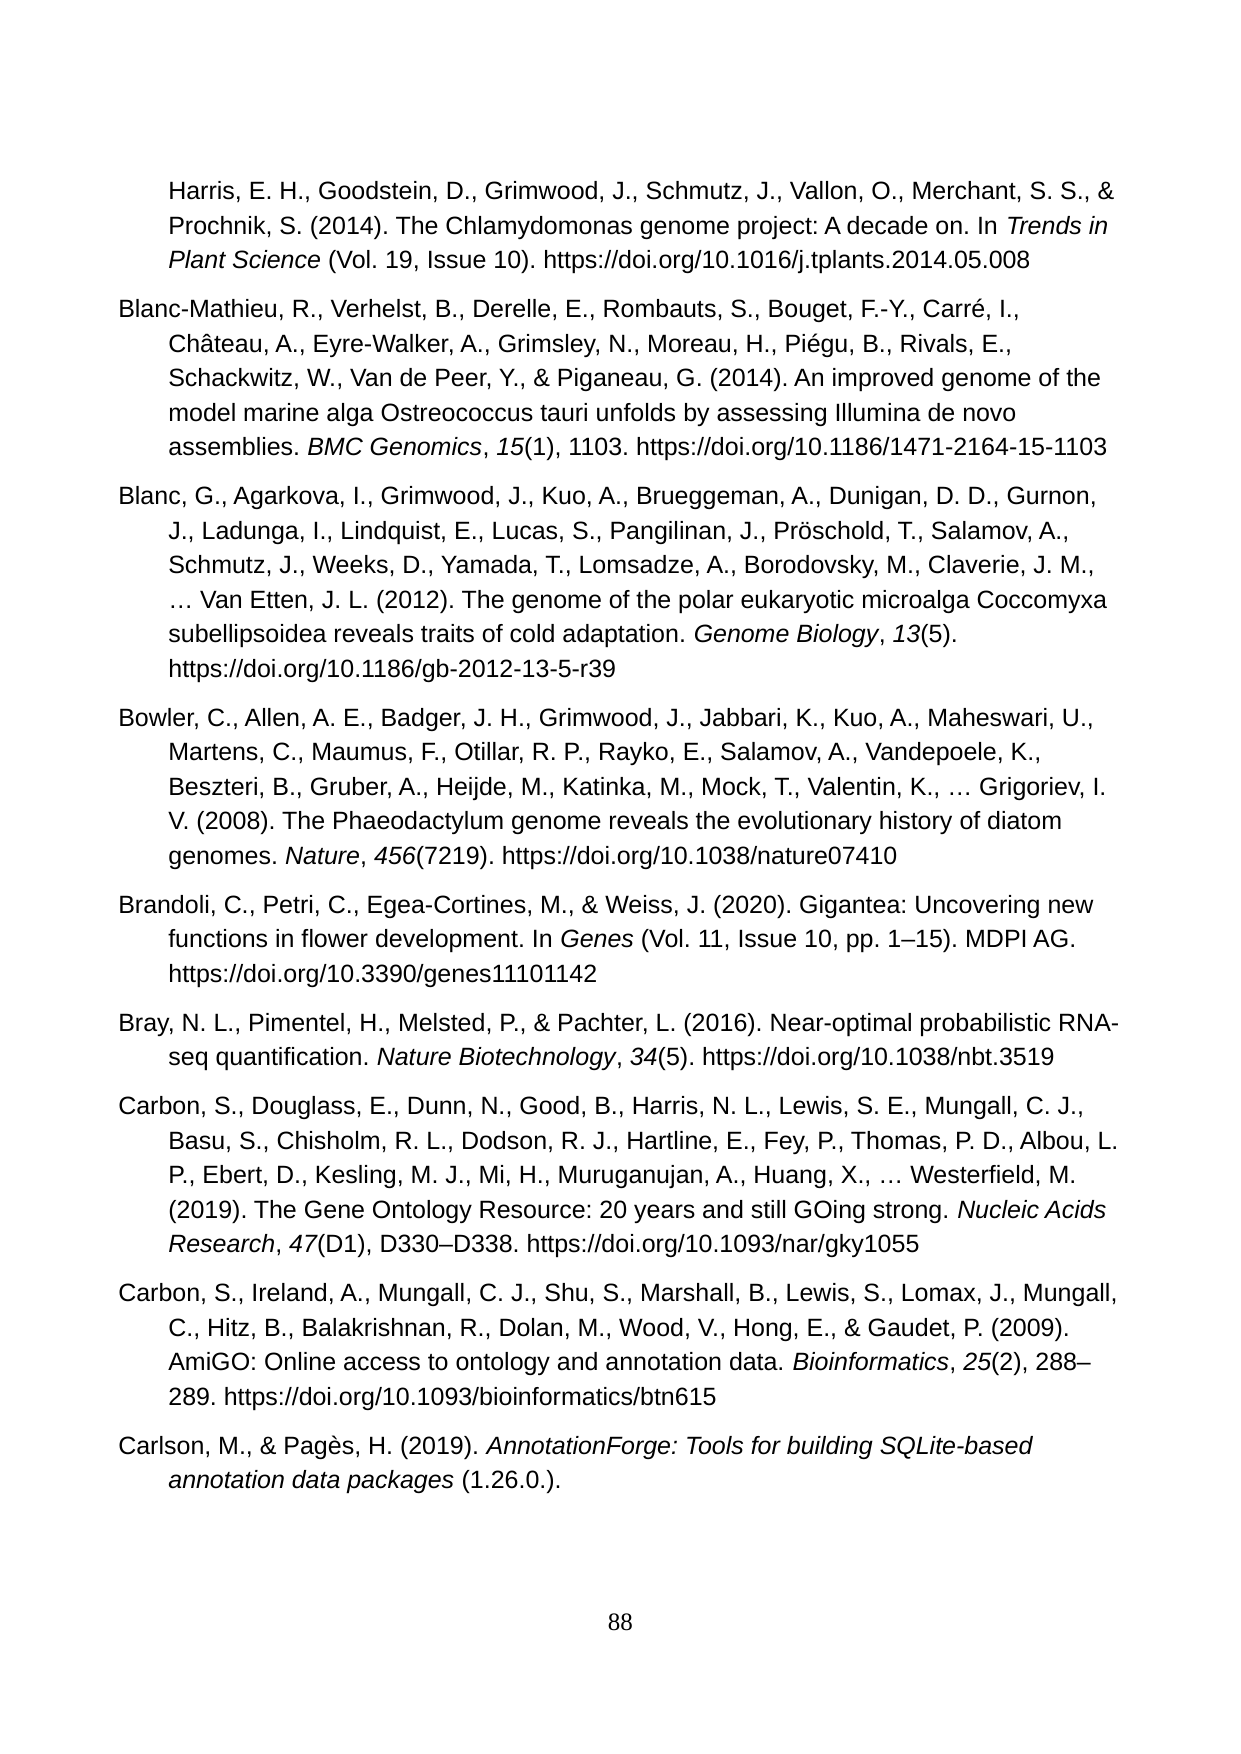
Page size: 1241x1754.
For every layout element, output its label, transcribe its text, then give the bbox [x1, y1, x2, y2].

text Carbon, S., Ireland, A., Mungall, C. J., Shu, S., Marshall, B., Lewis, S., Lomax, J., Mungall, C., Hitz, B., Balakrishnan, R., Dolan, M., Wood, V., Hong, E., & Gaudet, P. (2009). AmiGO: Online access to ontology and annotation data. Bioinformatics, 25(2), 288–289. https://doi.org/10.1093/bioinformatics/btn615 [118, 1278, 1122, 1411]
text Bowler, C., Allen, A. E., Badger, J. H., Grimwood, J., Jabbari, K., Kuo, A., Maheswari, U., Martens, C., Maumus, F., Otillar, R. P., Rayko, E., Salamov, A., Vandepoele, K., Beszteri, B., Gruber, A., Heijde, M., Katinka, M., Mock, T., Valentin, K., … Grigoriev, I. V. (2008). The Phaeodactylum genome reveals the evolutionary history of diatom genomes. Nature, 456(7219). https://doi.org/10.1038/nature07410 [118, 703, 1122, 869]
text Bray, N. L., Pimentel, H., Melsted, P., & Pachter, L. (2016). Near-optimal probabilistic RNA-seq quantification. Nature Biotechnology, 34(5). https://doi.org/10.1038/nbt.3519 [118, 1008, 1122, 1071]
text Carlson, M., & Pagès, H. (2019). AnnotationForge: Tools for building SQLite-based annotation data packages (1.26.0.). [118, 1431, 1122, 1494]
text Harris, E. H., Goodstein, D., Grimwood, J., Schmutz, J., Vallon, O., Merchant, S. S., & Prochnik, S. (2014). The Chlamydomonas genome project: A decade on. In Trends in Plant Science (Vol. 19, Issue 10). https://doi.org/10.1016/j.tplants.2014.05.008 [118, 176, 1122, 274]
text Blanc, G., Agarkova, I., Grimwood, J., Kuo, A., Brueggeman, A., Dunigan, D. D., Gurnon, J., Ladunga, I., Lindquist, E., Lucas, S., Pangilinan, J., Pröschold, T., Salamov, A., Schmutz, J., Weeks, D., Yamada, T., Lomsadze, A., Borodovsky, M., Claverie, J. M., … Van Etten, J. L. (2012). The genome of the polar eukaryotic microalga Coccomyxa subellipsoidea reveals traits of cold adaptation. Genome Biology, 13(5). https://doi.org/10.1186/gb-2012-13-5-r39 [118, 481, 1122, 682]
text Brandoli, C., Petri, C., Egea-Cortines, M., & Weiss, J. (2020). Gigantea: Uncovering new functions in flower development. In Genes (Vol. 11, Issue 10, pp. 1–15). MDPI AG. https://doi.org/10.3390/genes11101142 [118, 890, 1122, 987]
text Carbon, S., Douglass, E., Dunn, N., Good, B., Harris, N. L., Lewis, S. E., Mungall, C. J., Basu, S., Chisholm, R. L., Dodson, R. J., Hartline, E., Fey, P., Thomas, P. D., Albou, L. P., Ebert, D., Kesling, M. J., Mi, H., Muruganujan, A., Huang, X., … Westerfield, M. (2019). The Gene Ontology Resource: 20 years and still GOing strong. Nucleic Acids Research, 47(D1), D330–D338. https://doi.org/10.1093/nar/gky1055 [118, 1091, 1122, 1258]
text Blanc-Mathieu, R., Verhelst, B., Derelle, E., Rombauts, S., Bouget, F.-Y., Carré, I., Château, A., Eyre-Walker, A., Grimsley, N., Moreau, H., Piégu, B., Rivals, E., Schackwitz, W., Van de Peer, Y., & Piganeau, G. (2014). An improved genome of the model marine alga Ostreococcus tauri unfolds by assessing Illumina de novo assemblies. BMC Genomics, 15(1), 1103. https://doi.org/10.1186/1471-2164-15-1103 [118, 294, 1122, 461]
